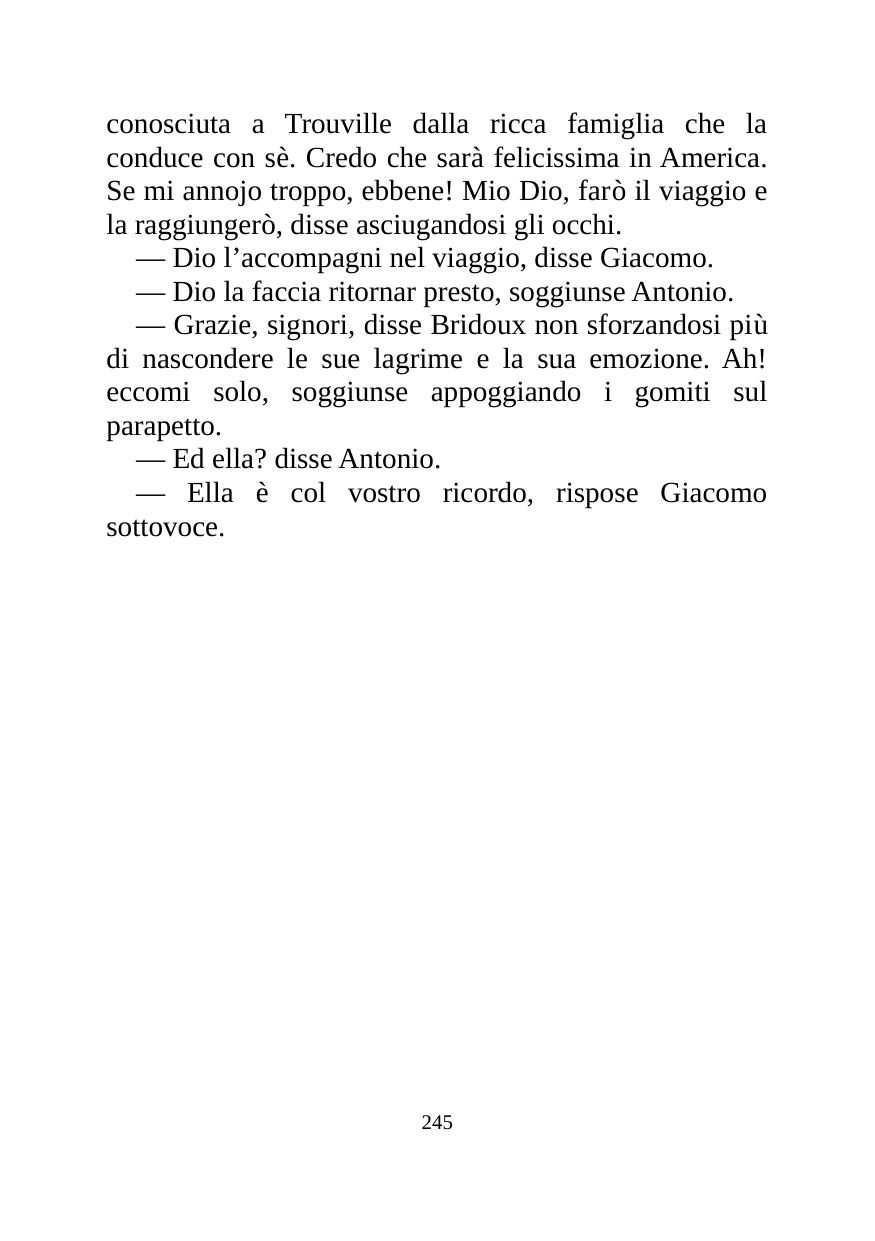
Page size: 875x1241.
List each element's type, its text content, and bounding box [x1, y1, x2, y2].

text — Ella è col vostro ricordo, rispose Giacomo sottovoce. [106, 475, 768, 542]
text — Grazie, signori, disse Bridoux non sforzandosi più di nascondere le sue lagrime e la sua emozione. Ah! eccomi solo, soggiunse appoggiando i gomiti sul parapetto. [106, 307, 768, 442]
text — Dio l’accompagni nel viaggio, disse Giacomo. [106, 240, 768, 274]
text — Dio la faccia ritornar presto, soggiunse Antonio. [106, 274, 768, 307]
text — Ed ella? disse Antonio. [106, 442, 768, 475]
text conosciuta a Trouville dalla ricca famiglia che la conduce con sè. Credo che sarà felicissima in America. Se mi annojo troppo, ebbene! Mio Dio, farò il viaggio e la raggiungerò, disse asciugandosi gli occhi. [106, 106, 768, 240]
